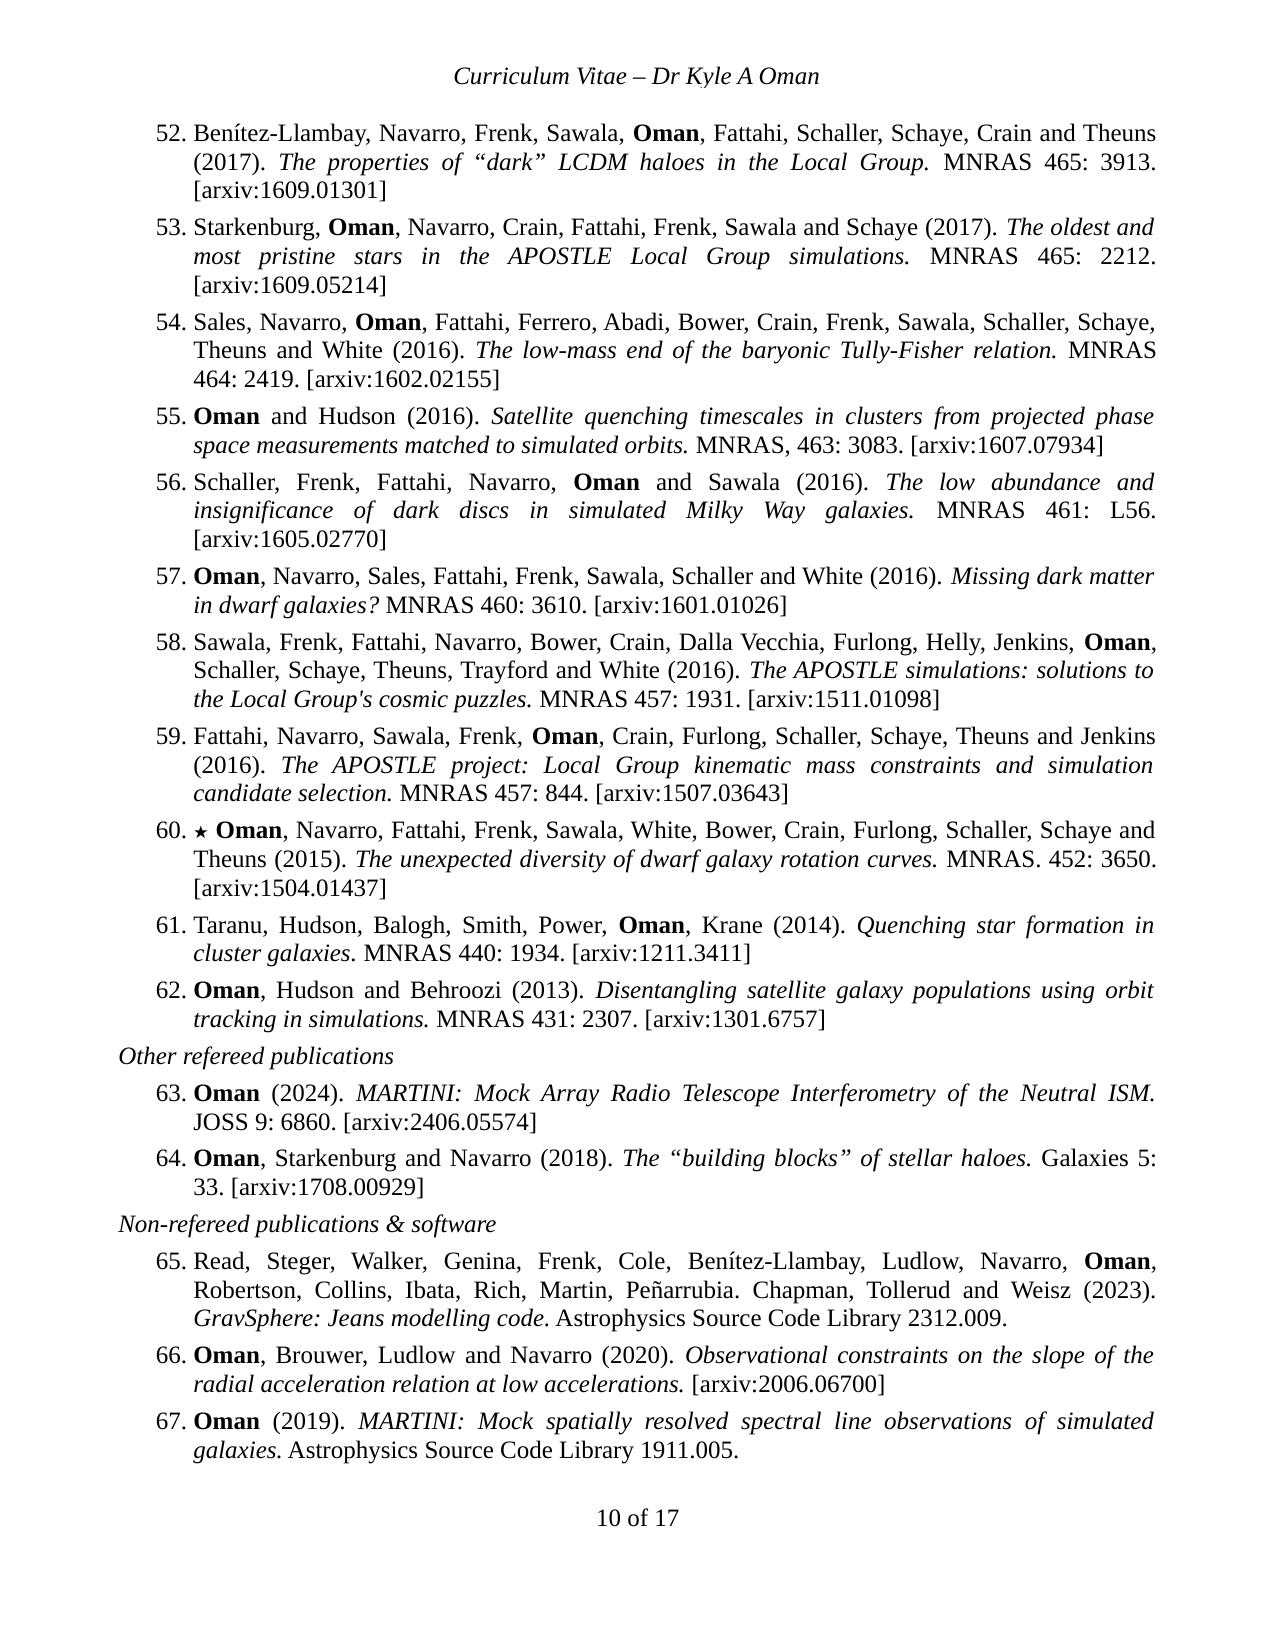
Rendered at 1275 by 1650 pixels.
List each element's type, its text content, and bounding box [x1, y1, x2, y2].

list Oman, Navarro, Sales, Fattahi, Frenk, Sawala, Schaller and White (2016). Missing dark matter in dwarf galaxies? MNRAS 460: 3610. [arxiv:1601.01026] [156, 561, 1157, 618]
list Oman (2019). MARTINI: Mock spatially resolved spectral line observations of simulated galaxies. Astrophysics Source Code Library 1911.005. [156, 1406, 1157, 1463]
list Oman, Hudson and Behroozi (2013). Disentangling satellite galaxy populations using orbit tracking in simulations. MNRAS 431: 2307. [arxiv:1301.6757] [156, 975, 1157, 1033]
list Oman and Hudson (2016). Satellite quenching timescales in clusters from projected phase space measurements matched to simulated orbits. MNRAS, 463: 3083. [arxiv:1607.07934] [156, 401, 1157, 458]
list Sawala, Frenk, Fattahi, Navarro, Bower, Crain, Dalla Vecchia, Furlong, Helly, Jenkins, Oman, Schaller, Schaye, Theuns, Trayford and White (2016). The APOSTLE simulations: solutions to the Local Group's cosmic puzzles. MNRAS 457: 1931. [arxiv:1511.01098] [156, 627, 1157, 713]
list Benítez-Llambay, Navarro, Frenk, Sawala, Oman, Fattahi, Schaller, Schaye, Crain and Theuns (2017). The properties of “dark” LCDM haloes in the Local Group. MNRAS 465: 3913. [arxiv:1609.01301] [156, 118, 1157, 204]
list Starkenburg, Oman, Navarro, Crain, Fattahi, Frenk, Sawala and Schaye (2017). The oldest and most pristine stars in the APOSTLE Local Group simulations. MNRAS 465: 2212. [arxiv:1609.05214] [156, 212, 1157, 298]
list Non-refereed publications & software [118, 1209, 1157, 1238]
list Sales, Navarro, Oman, Fattahi, Ferrero, Abadi, Bower, Crain, Frenk, Sawala, Schaller, Schaye, Theuns and White (2016). The low-mass end of the baryonic Tully-Fisher relation. MNRAS 464: 2419. [arxiv:1602.02155] [156, 307, 1157, 393]
list Oman, Brouwer, Ludlow and Navarro (2020). Observational constraints on the slope of the radial acceleration relation at low accelerations. [arxiv:2006.06700] [156, 1340, 1157, 1398]
text Other refereed publications [118, 1041, 1157, 1070]
list Fattahi, Navarro, Sawala, Frenk, Oman, Crain, Furlong, Schaller, Schaye, Theuns and Jenkins (2016). The APOSTLE project: Local Group kinematic mass constraints and simulation candidate selection. MNRAS 457: 844. [arxiv:1507.03643] [156, 721, 1157, 807]
list Schaller, Frenk, Fattahi, Navarro, Oman and Sawala (2016). The low abundance and insignificance of dark discs in simulated Milky Way galaxies. MNRAS 461: L56. [arxiv:1605.02770] [156, 467, 1157, 553]
list ★ Oman, Navarro, Fattahi, Frenk, Sawala, White, Bower, Crain, Furlong, Schaller, Schaye and Theuns (2015). The unexpected diversity of dwarf galaxy rotation curves. MNRAS. 452: 3650. [arxiv:1504.01437] [156, 815, 1157, 902]
list Taranu, Hudson, Balogh, Smith, Power, Oman, Krane (2014). Quenching star formation in cluster galaxies. MNRAS 440: 1934. [arxiv:1211.3411] [156, 910, 1157, 967]
list Read, Steger, Walker, Genina, Frenk, Cole, Benítez-Llambay, Ludlow, Navarro, Oman, Robertson, Collins, Ibata, Rich, Martin, Peñarrubia. Chapman, Tollerud and Weisz (2023). GravSphere: Jeans modelling code. Astrophysics Source Code Library 2312.009. [156, 1246, 1157, 1332]
list Oman, Starkenburg and Navarro (2018). The “building blocks” of stellar haloes. Galaxies 5: 33. [arxiv:1708.00929] [156, 1143, 1157, 1201]
list Oman (2024). MARTINI: Mock Array Radio Telescope Interferometry of the Neutral ISM. JOSS 9: 6860. [arxiv:2406.05574] [156, 1078, 1157, 1135]
